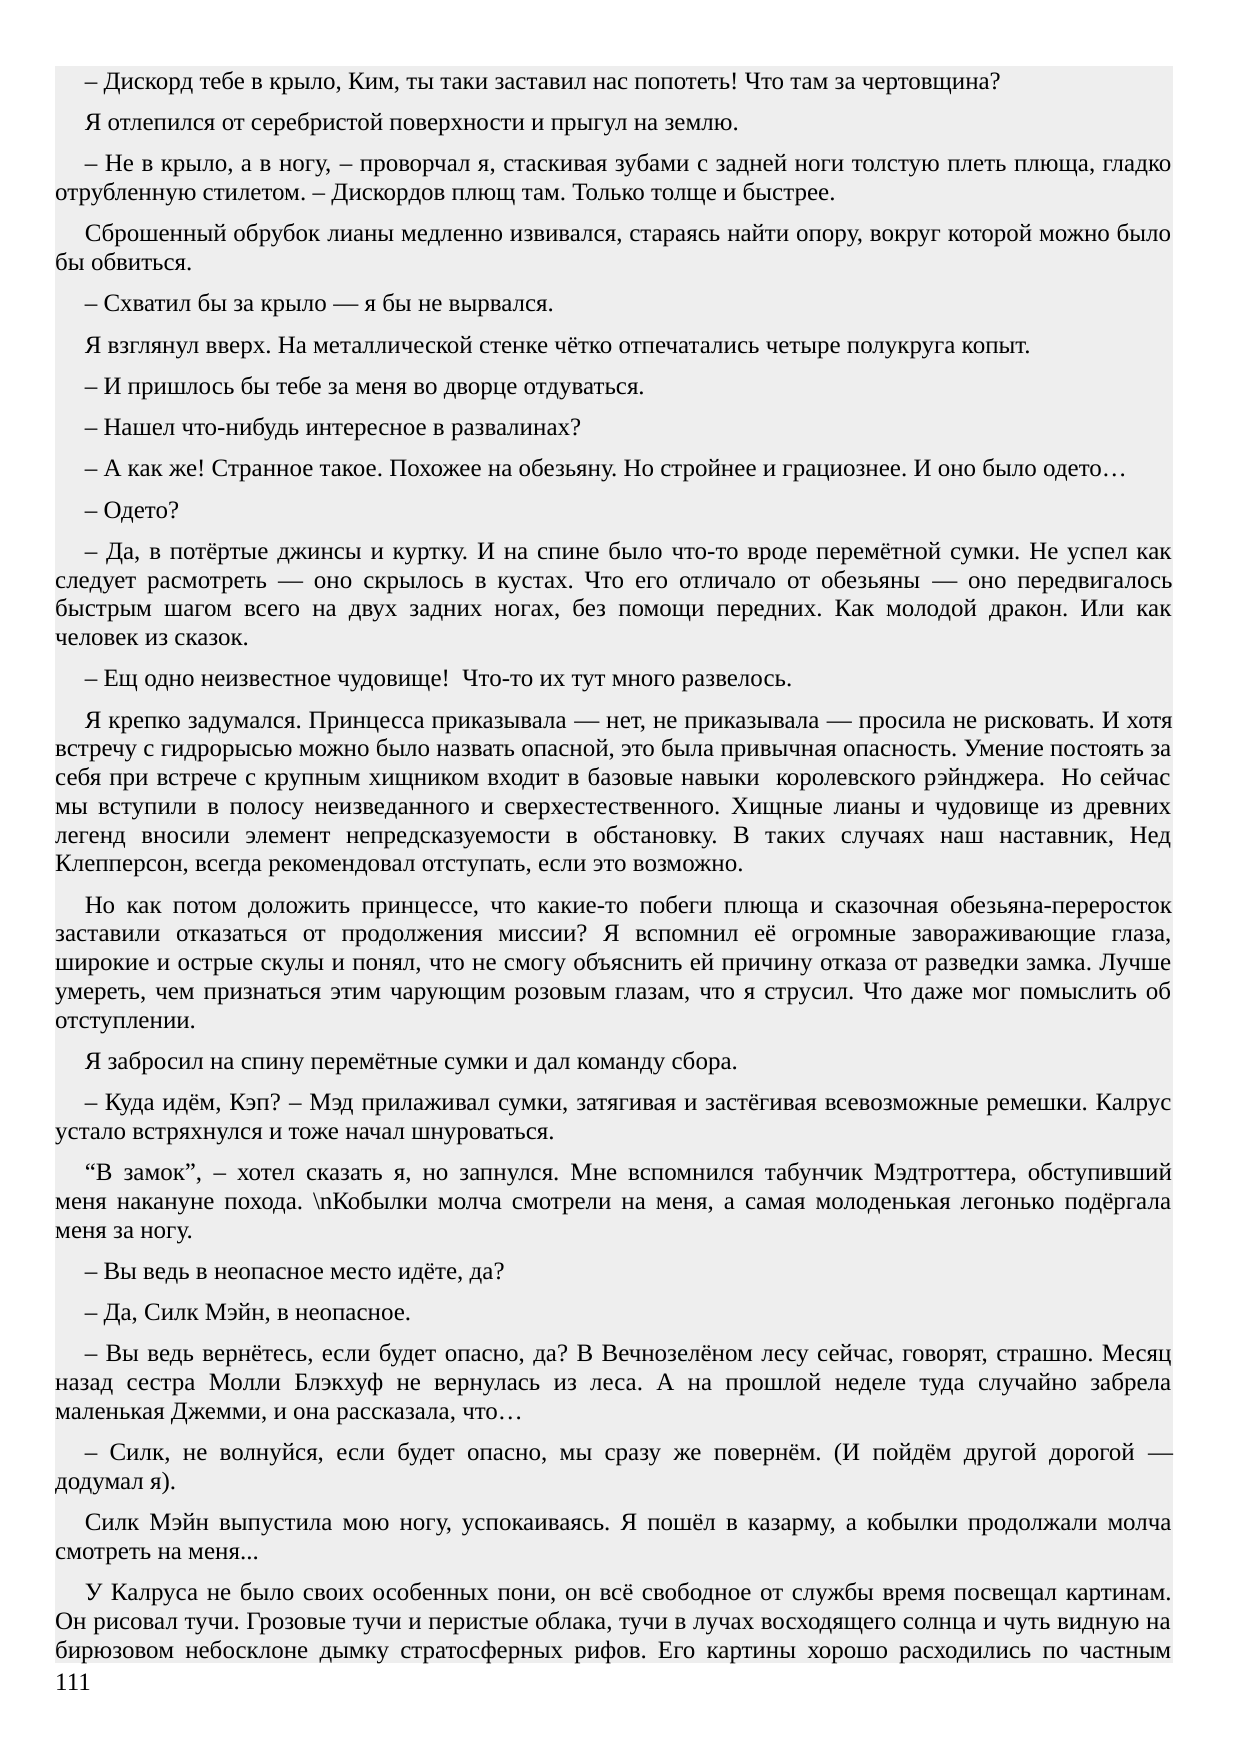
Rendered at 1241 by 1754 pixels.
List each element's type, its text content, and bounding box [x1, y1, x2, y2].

text У Калруса не было своих особенных пони, он всё свободное от службы время посвещал картинам. Он рисовал тучи. Грозовые тучи и перистые облака, тучи в лучах восходящего солнца и чуть видную на бирюзовом небосклоне дымку стратосферных рифов. Его картины хорошо расходились по частным [55, 1577, 1173, 1663]
text – Вы ведь вернётесь, если будет опасно, да? В Вечнозелёном лесу сейчас, говорят, страшно. Месяц назад сестра Молли Блэкхуф не вернулась из леса. А на прошлой неделе туда случайно забрела маленькая Джемми, и она рассказала, что… [55, 1338, 1173, 1425]
text – Схватил бы за крыло — я бы не вырвался. [55, 288, 1173, 317]
text Я крепко задумался. Принцесса приказывала — нет, не приказывала — просила не рисковать. И хотя встречу с гидрорысью можно было назвать опасной, это была привычная опасность. Умение постоять за себя при встрече с крупным хищником входит в базовые навыки королевского рэйнджера. Но сейчас мы вступили в полосу неизведанного и сверхестественного. Хищные лианы и чудовище из древних легенд вносили элемент непредсказуемости в обстановку. В таких случаях наш наставник, Нед Клепперсон, всегда рекомендовал отступать, если это возможно. [55, 705, 1173, 877]
text – Силк, не волнуйся, если будет опасно, мы сразу же повернём. (И пойдём другой дорогой — додумал я). [55, 1437, 1173, 1495]
text – И пришлось бы тебе за меня во дворце отдуваться. [55, 371, 1173, 400]
text – Да, в потёртые джинсы и куртку. И на спине было что-то вроде перемётной сумки. Не успел как следует расмотреть — оно скрылось в кустах. Что его отличало от обезьяны — оно передвигалось быстрым шагом всего на двух задних ногах, без помощи передних. Как молодой дракон. Или как человек из сказок. [55, 536, 1173, 651]
text – Вы ведь в неопасное место идёте, да? [55, 1256, 1173, 1285]
text “В замок”, – хотел сказать я, но запнулся. Мне вспомнился табунчик Мэдтроттера, обступивший меня накануне похода. \nКобылки молча смотрели на меня, а самая молоденькая легонько подёргала меня за ногу. [55, 1157, 1173, 1243]
text – А как же! Странное такое. Похожее на обезьяну. Но стройнее и грациознее. И оно было одето… [55, 453, 1173, 482]
text – Одето? [55, 495, 1173, 523]
text Я забросил на спину перемётные сумки и дал команду сбора. [55, 1046, 1173, 1075]
text – Да, Силк Мэйн, в неопасное. [55, 1297, 1173, 1326]
text Но как потом доложить принцессе, что какие-то побеги плюща и сказочная обезьяна-переросток заставили отказаться от продолжения миссии? Я вспомнил её огромные завораживающие глаза, широкие и острые скулы и понял, что не смогу объяснить ей причину отказа от разведки замка. Лучше умереть, чем признаться этим чарующим розовым глазам, что я струсил. Что даже мог помыслить об отступлении. [55, 890, 1173, 1033]
text – Дискорд тебе в крыло, Ким, ты таки заставил нас попотеть! Что там за чертовщина? [55, 66, 1173, 95]
text – Куда идём, Кэп? – Мэд прилаживал сумки, затягивая и застёгивая всевозможные ремешки. Калрус устало встряхнулся и тоже начал шнуроваться. [55, 1087, 1173, 1145]
text Силк Мэйн выпустила мою ногу, успокаиваясь. Я пошёл в казарму, а кобылки продолжали молча смотреть на меня... [55, 1507, 1173, 1565]
text Я взглянул вверх. На металлической стенке чётко отпечатались четыре полукруга копыт. [55, 330, 1173, 358]
text – Нашел что-нибудь интересное в развалинах? [55, 412, 1173, 441]
text Сброшенный обрубок лианы медленно извивался, стараясь найти опору, вокруг которой можно было бы обвиться. [55, 218, 1173, 276]
text – Ещ одно неизвестное чудовище! Что-то их тут много развелось. [55, 663, 1173, 692]
text Я отлепился от серебристой поверхности и прыгул на землю. [55, 107, 1173, 136]
text – Не в крыло, а в ногу, – проворчал я, стаскивая зубами с задней ноги толстую плеть плюща, гладко отрубленную стилетом. – Дискордов плющ там. Только толще и быстрее. [55, 148, 1173, 206]
